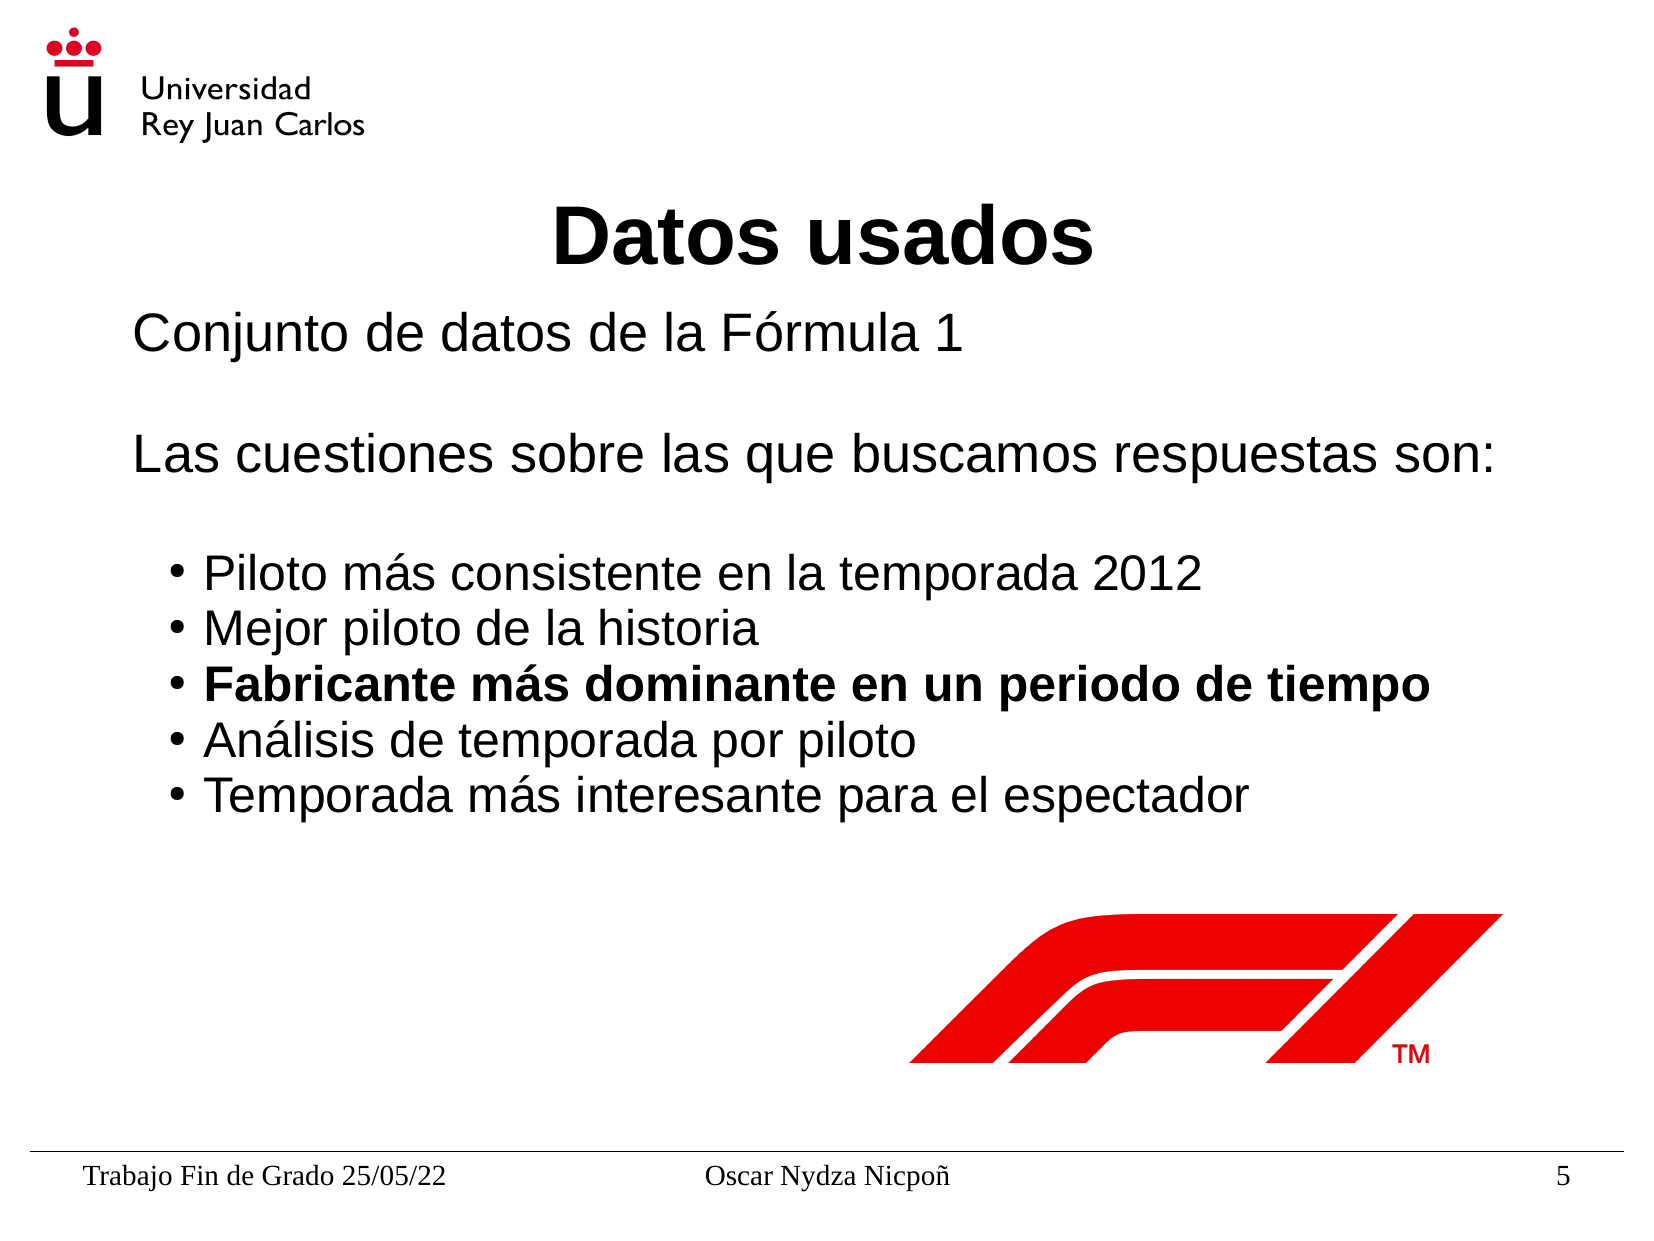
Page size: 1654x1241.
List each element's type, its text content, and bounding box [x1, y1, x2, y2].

picture [909, 914, 1503, 1063]
title Datos usados [147, 132, 1501, 340]
text_box Conjunto de datos de la Fórmula 1 Las cuestiones sobre las que buscamos respuestas son: Piloto más consistente en la temporada 2012 Mejor piloto de la historia Fabricante más dominante en un periodo de tiempo Análisis de temporada por piloto Temporada más interesante para el espectador [118, 295, 1536, 897]
picture [42, 0, 367, 172]
